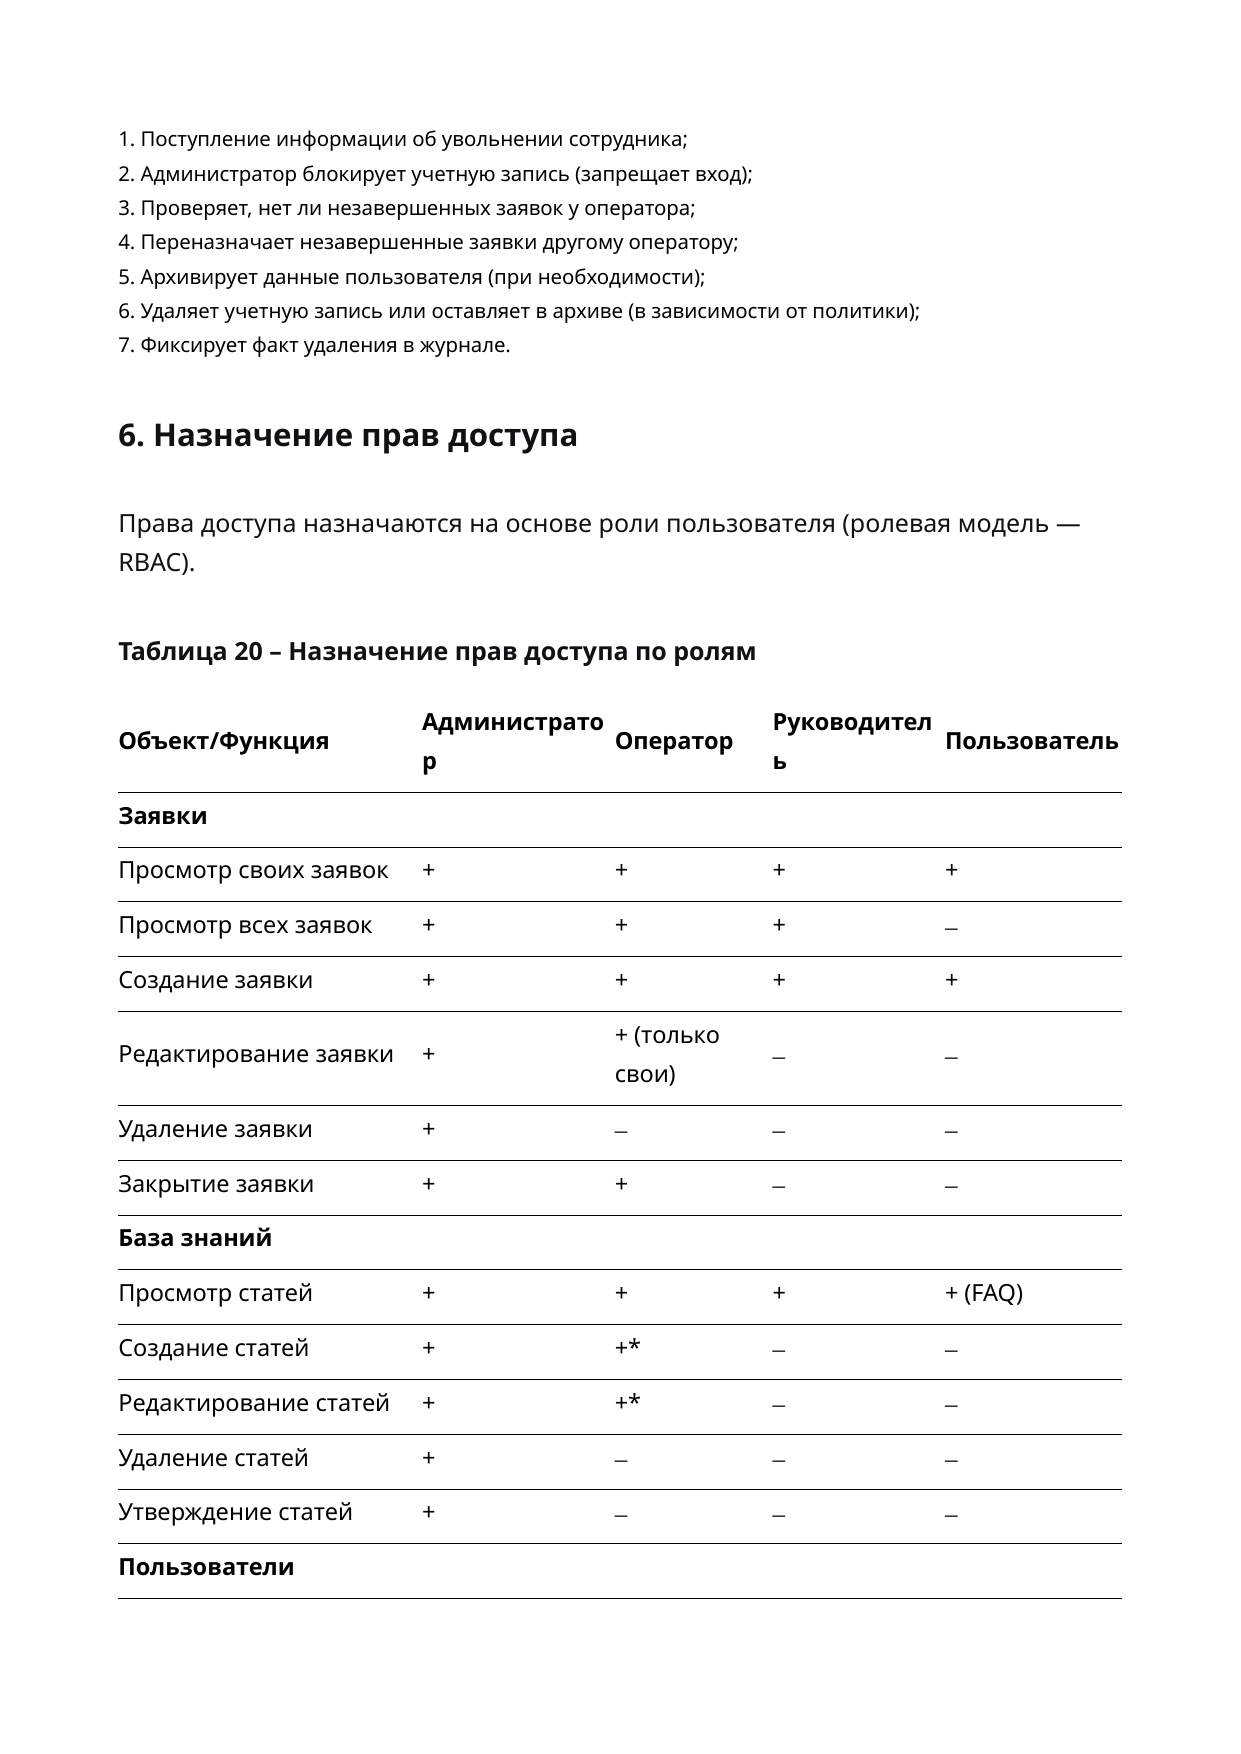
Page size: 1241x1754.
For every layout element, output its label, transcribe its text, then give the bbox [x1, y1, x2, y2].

table_cell Утверждение статей [118, 1490, 422, 1543]
table_cell – [773, 1380, 945, 1434]
table_cell Редактирование заявки [118, 1012, 422, 1105]
table_cell – [945, 1106, 1122, 1160]
text 1. Поступление информации об увольнении сотрудника; [118, 118, 1122, 152]
table_cell Пользователи [118, 1544, 422, 1598]
table_cell + [945, 848, 1122, 901]
table_header Оператор [615, 698, 772, 792]
table_cell + [773, 1270, 945, 1324]
table_cell + [615, 1270, 772, 1324]
table_cell Редактирование статей [118, 1380, 422, 1434]
table_cell + [945, 957, 1122, 1011]
table_cell + [422, 1161, 614, 1214]
table_cell + [422, 1490, 614, 1543]
table_cell [773, 1216, 945, 1269]
table_cell Просмотр своих заявок [118, 848, 422, 901]
table_cell + [773, 957, 945, 1011]
table_cell [422, 1216, 614, 1269]
table_cell – [945, 1325, 1122, 1379]
table_cell Закрытие заявки [118, 1161, 422, 1214]
text 2. Администратор блокирует учетную запись (запрещает вход); [118, 152, 1122, 187]
table_cell – [945, 1161, 1122, 1214]
table_cell + [422, 902, 614, 956]
table_cell Удаление заявки [118, 1106, 422, 1160]
table_cell +* [615, 1325, 772, 1379]
table_cell [615, 1544, 772, 1598]
table_cell – [945, 1435, 1122, 1488]
table_cell – [773, 1161, 945, 1214]
table_cell – [773, 1490, 945, 1543]
table_cell + [422, 1325, 614, 1379]
table_cell + [615, 848, 772, 901]
table_cell + [422, 1270, 614, 1324]
table_cell – [615, 1435, 772, 1488]
table_header Руководитель [773, 698, 945, 792]
table_cell [773, 793, 945, 847]
table_cell + [773, 848, 945, 901]
table_cell Заявки [118, 793, 422, 847]
table_cell + [422, 957, 614, 1011]
table_cell + [422, 1106, 614, 1160]
table_cell + [615, 957, 772, 1011]
table_cell [615, 793, 772, 847]
subtitle 6. Назначение прав доступа [118, 409, 1122, 456]
text 6. Удаляет учетную запись или оставляет в архиве (в зависимости от политики); [118, 290, 1122, 324]
table_cell [422, 793, 614, 847]
table_header Объект/Функция [118, 698, 422, 792]
table_cell + [773, 902, 945, 956]
text 7. Фиксирует факт удаления в журнале. [118, 324, 1122, 359]
table_cell – [773, 1012, 945, 1105]
text 5. Архивирует данные пользователя (при необходимости); [118, 256, 1122, 290]
table_cell Просмотр статей [118, 1270, 422, 1324]
table_cell – [773, 1435, 945, 1488]
table_cell Создание заявки [118, 957, 422, 1011]
table_header Пользователь [945, 698, 1122, 792]
table_cell + [422, 1012, 614, 1105]
table_cell [945, 1544, 1122, 1598]
table_cell + (только свои) [615, 1012, 772, 1105]
table_cell [422, 1544, 614, 1598]
table_cell [945, 793, 1122, 847]
text 3. Проверяет, нет ли незавершенных заявок у оператора; [118, 187, 1122, 221]
table_header Администратор [422, 698, 614, 792]
table_cell + [422, 1380, 614, 1434]
table_cell Удаление статей [118, 1435, 422, 1488]
table_cell + [422, 1435, 614, 1488]
table_cell + [615, 1161, 772, 1214]
table_cell +* [615, 1380, 772, 1434]
table_cell [945, 1216, 1122, 1269]
table_cell [773, 1544, 945, 1598]
table_cell + [422, 848, 614, 901]
table_cell – [945, 902, 1122, 956]
table_cell – [615, 1106, 772, 1160]
table_cell Создание статей [118, 1325, 422, 1379]
text Таблица 20 – Назначение прав доступа по ролям [118, 634, 1122, 668]
table_cell [615, 1216, 772, 1269]
table_cell – [773, 1325, 945, 1379]
table_cell + (FAQ) [945, 1270, 1122, 1324]
table_cell – [615, 1490, 772, 1543]
text Права доступа назначаются на основе роли пользователя (ролевая модель — RBAC). [118, 506, 1122, 579]
table_cell + [615, 902, 772, 956]
table_cell База знаний [118, 1216, 422, 1269]
table_cell – [945, 1380, 1122, 1434]
text 4. Переназначает незавершенные заявки другому оператору; [118, 221, 1122, 256]
table_cell – [945, 1490, 1122, 1543]
table_cell – [945, 1012, 1122, 1105]
table_cell Просмотр всех заявок [118, 902, 422, 956]
table_cell – [773, 1106, 945, 1160]
